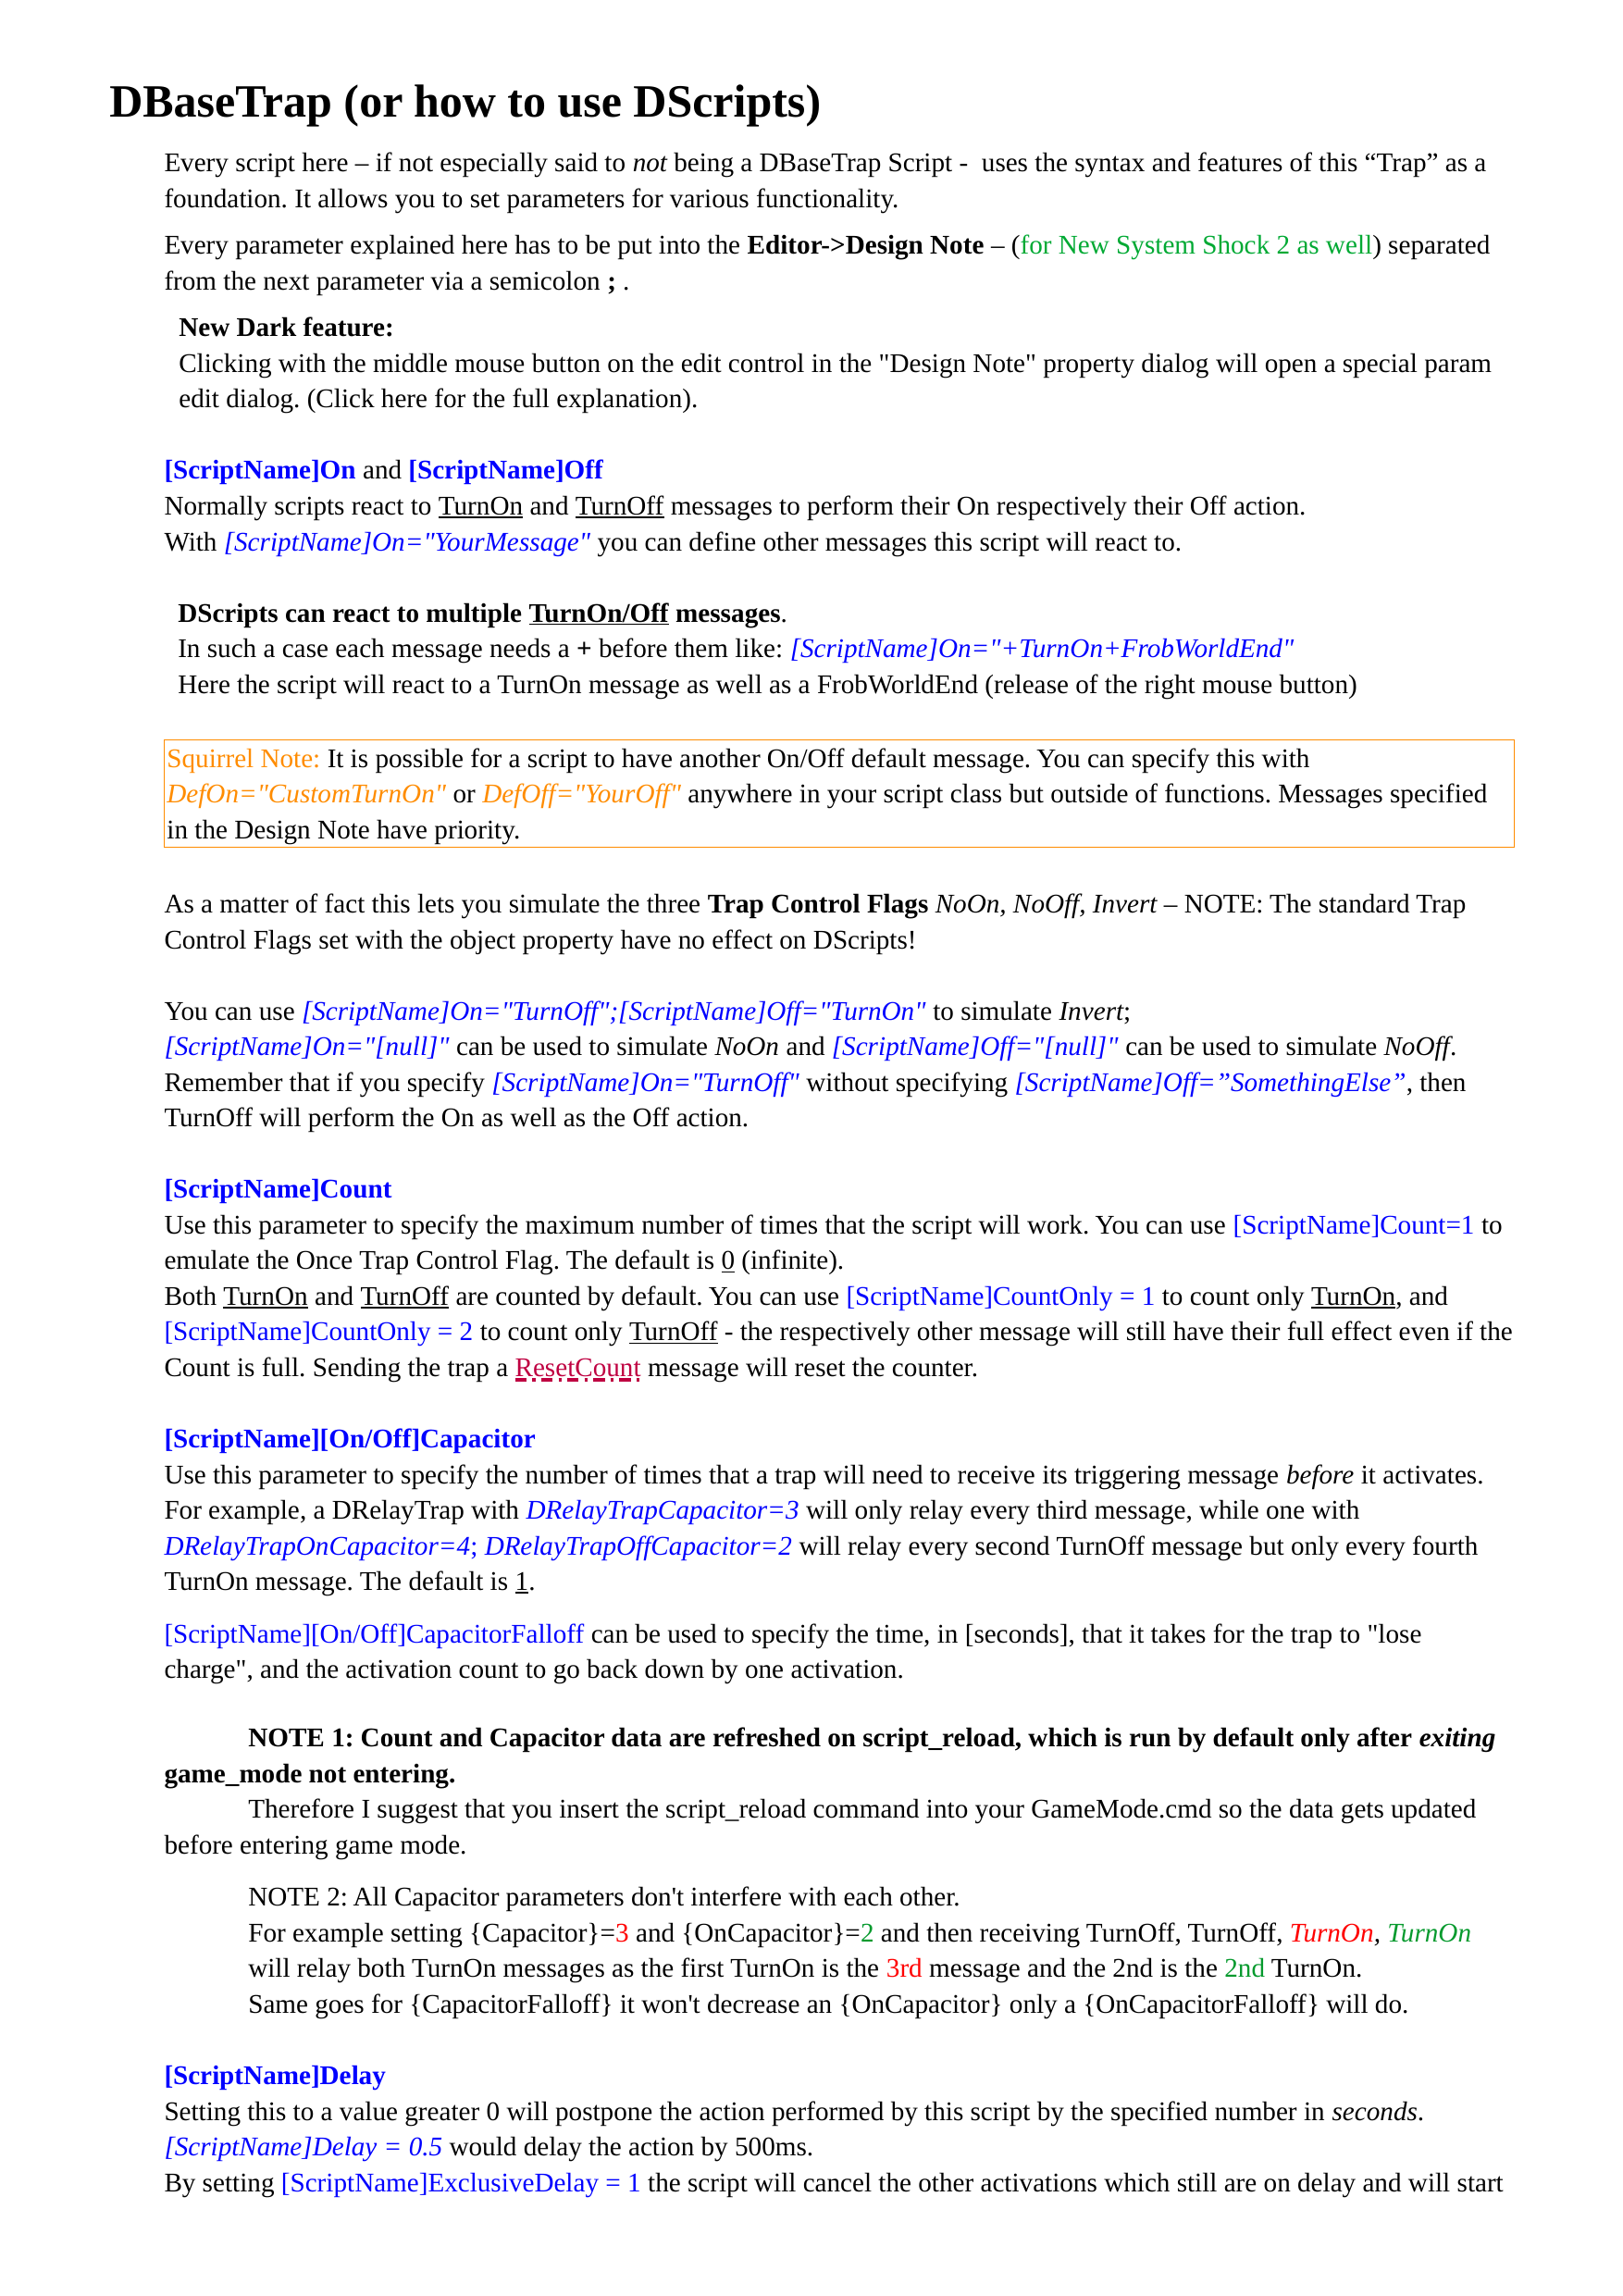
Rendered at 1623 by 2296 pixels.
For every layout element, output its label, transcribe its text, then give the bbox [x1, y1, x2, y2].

text [ScriptName]On and [ScriptName]Off Normally scripts react to TurnOn and TurnOff messages to perform their On respectively their Off action. [164, 454, 1514, 521]
text Squirrel Note: It is possible for a script to have another On/Off default message. You can specify this with DefOn="CustomTurnOn" or DefOff="YourOff" anywhere in your script class but outside of functions. Messages specified in the Design Note have priority. [165, 740, 1514, 847]
text As a matter of fact this lets you simulate the three Trap Control Flags NoOn, NoOff, Invert – NOTE: The standard Trap Control Flags set with the object property have no effect on DScripts! [164, 852, 1514, 990]
text Every script here – if not especially said to not being a DBaseTrap Script - uses the syntax and features of this “Trap” as a foundation. It allows you to set parameters for various functionality. [164, 146, 1514, 214]
text With [ScriptName]On="YourMessage" you can define other messages this script will react to. [164, 526, 1514, 592]
text Here the script will react to a TurnOn message as well as a FrobWorldEnd (release of the right mouse button) [178, 668, 1514, 699]
text DScripts can react to multiple TurnOn/Off messages. In such a case each message needs a + before them like: [ScriptName]On="+TurnOn+FrobWorldEnd" [178, 597, 1514, 664]
text Every parameter explained here has to be put into the Editor->Design Note – (for New System Shock 2 as well) separated from the next parameter via a semicolon ; . [164, 229, 1514, 295]
text NOTE 2: All Capacitor parameters don't interfere with each other. For example setting {Capacitor}=3 and {OnCapacitor}=2 and then receiving TurnOff, TurnOff, TurnOn, TurnOn will relay both TurnOn messages as the first TurnOn is the 3rd message and the 2nd is the 2nd TurnOn. Same goes for {CapacitorFalloff} it won't decrease an {OnCapacitor} only a {OnCapacitorFalloff} will do. [248, 1880, 1514, 2019]
text [ScriptName]Delay Setting this to a value greater 0 will postpone the action performed by this script by the specified number in seconds. [ScriptName]Delay = 0.5 would delay the action by 500ms. By setting [ScriptName]ExclusiveDelay = 1 the script will cancel the other activations which still are on delay and will start [164, 2024, 1514, 2197]
subtitle DBaseTrap (or how to use DScripts) [109, 74, 1568, 127]
text You can use [ScriptName]On="TurnOff";[ScriptName]Off="TurnOn" to simulate Invert; [ScriptName]On="[null]" can be used to simulate NoOn and [ScriptName]Off="[null]" can be used to simulate NoOff. Remember that if you specify [ScriptName]On="TurnOff" without specifying [ScriptName]Off=”SomethingElse”, then TurnOff will perform the On as well as the Off action. [164, 995, 1514, 1133]
text [ScriptName]Count Use this parameter to specify the maximum number of times that the script will work. You can use [ScriptName]Count=1 to emulate the Once Trap Control Flag. The default is 0 (infinite). Both TurnOn and TurnOff are counted by default. You can use [ScriptName]CountOnly = 1 to count only TurnOn, and [ScriptName]CountOnly = 2 to count only TurnOff - the respectively other message will still have their full effect even if the Count is full. Sending the trap a ResetCount message will reset the counter. [ScriptName][On/Off]Capacitor Use this parameter to specify the number of times that a trap will need to receive its triggering message before it activates. For example, a DRelayTrap with DRelayTrapCapacitor=3 will only relay every third message, while one with DRelayTrapOnCapacitor=4; DRelayTrapOffCapacitor=2 will relay every second TurnOff message but only every fourth TurnOn message. The default is 1. [164, 1137, 1514, 1596]
text NOTE 1: Count and Capacitor data are refreshed on script_reload, which is run by default only after exiting game_mode not entering. Therefore I suggest that you insert the script_reload command into your GameMode.cmd so the data gets updated before entering game mode. [164, 1721, 1514, 1859]
text [ScriptName][On/Off]CapacitorFalloff can be used to specify the time, in [seconds], that it takes for the trap to "lose charge", and the activation count to go back down by one activation. [164, 1618, 1514, 1684]
text New Dark feature: Clicking with the middle mouse button on the edit control in the "Design Note" property dialog will open a special param edit dialog. (Click here for the full explanation). [179, 311, 1514, 450]
